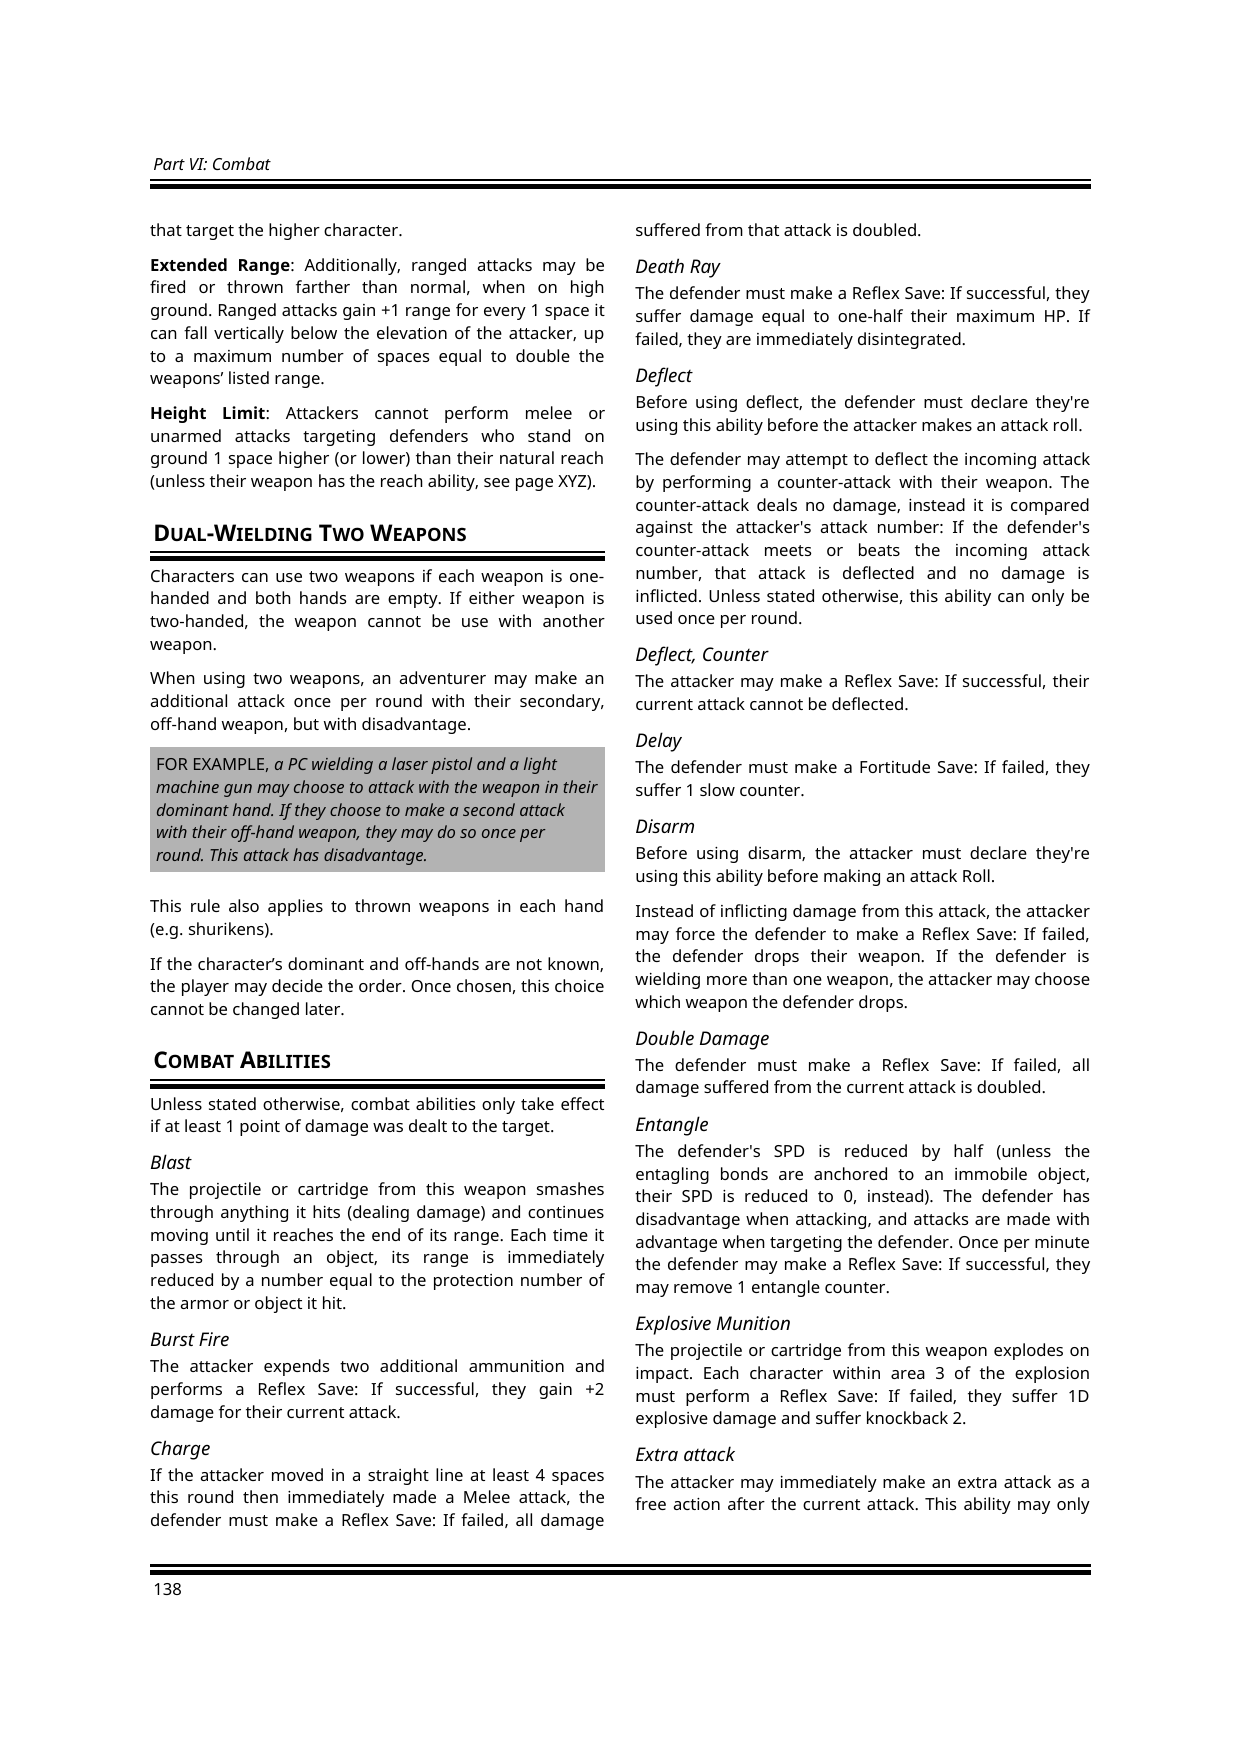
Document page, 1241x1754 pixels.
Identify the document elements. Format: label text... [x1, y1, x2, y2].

text Characters can use two weapons if each weapon is one-handed and both hands are empty. If either weapon is two-handed, the weapon cannot be use with another weapon. [150, 564, 605, 655]
text If the character’s dominant and off-hands are not known, the player may decide the order. Once chosen, this choice cannot be changed later. [150, 952, 605, 1020]
text Extra attack [635, 1442, 1091, 1467]
text Charge [150, 1435, 605, 1460]
text The projectile or cartridge from this weapon smashes through anything it hits (dealing damage) and continues moving until it reaches the end of its range. Each time it passes through an object, its range is immediately reduced by a number equal to the protection number of the armor or object it hit. [150, 1178, 605, 1314]
text Blast [150, 1149, 605, 1175]
text Deflect, Counter [635, 642, 1091, 667]
subtitle Dual-Wielding Two Weapons [150, 513, 605, 551]
text The defender must make a Reflex Save: If failed, all damage suffered from the current attack is doubled. [635, 1053, 1091, 1099]
subtitle Combat Abilities [150, 1041, 605, 1079]
text Explosive Munition [635, 1310, 1091, 1336]
text Entangle [635, 1111, 1091, 1136]
text Extended Range: Additionally, ranged attacks may be fired or thrown farther than normal, when on high ground. Ranged attacks gain +1 range for every 1 space it can fall vertically below the elevation of the attacker, up to a maximum number of spaces equal to double the weapons’ listed range. [150, 253, 605, 389]
text Double Damage [635, 1025, 1091, 1050]
text This rule also applies to thrown weapons in each hand (e.g. shurikens). [150, 872, 605, 940]
text The attacker expends two additional ammunition and performs a Reflex Save: If successful, they gain +2 damage for their current attack. [150, 1355, 605, 1423]
text The projectile or cartridge from this weapon explodes on impact. Each character within area 3 of the explosion must perform a Reflex Save: If failed, they suffer 1D explosive damage and suffer knockback 2. [635, 1339, 1091, 1430]
text Deflect [635, 362, 1091, 387]
text that target the higher character. [150, 219, 605, 241]
text When using two weapons, an adventurer may make an additional attack once per round with their secondary, off-hand weapon, but with disadvantage. [150, 667, 605, 735]
text The defender may attempt to deflect the incoming attack by performing a counter-attack with their weapon. The counter-attack deals no damage, instead it is compared against the attacker's attack number: If the defender's counter-attack meets or beats the incoming attack number, that attack is deflected and no damage is inflicted. Unless stated otherwise, this ability can only be used once per round. [635, 448, 1091, 629]
text Death Ray [635, 253, 1091, 279]
text The defender must make a Fortitude Save: If failed, they suffer 1 slow counter. [635, 756, 1091, 801]
text Delay [635, 727, 1091, 753]
text Instead of inflicting damage from this attack, the attacker may force the defender to make a Reflex Save: If failed, the defender drops their weapon. If the defender is wielding more than one weapon, the attacker may choose which weapon the defender drops. [635, 899, 1091, 1013]
text The attacker may immediately make an extra attack as a free action after the current attack. This ability may only [635, 1470, 1091, 1516]
text Unless stated otherwise, combat abilities only take effect if at least 1 point of damage was dealt to the target. [150, 1092, 605, 1137]
text Before using disarm, the attacker must declare they're using this ability before making an attack Roll. [635, 842, 1091, 887]
table_header FOR EXAMPLE, a PC wielding a laser pistol and a light machine gun may choose to attack with the weapon in their dominant hand. If they choose to make a second attack with their off-hand weapon, they may do so once per round. This attack has disadvantage. [150, 747, 605, 872]
text Before using deflect, the defender must declare they're using this ability before the attacker makes an attack roll. [635, 391, 1091, 436]
text If the attacker moved in a straight line at least 4 spaces this round then immediately made a Melee attack, the defender must make a Reflex Save: If failed, all damage [150, 1463, 605, 1532]
text Disarm [635, 813, 1091, 839]
text Burst Fire [150, 1326, 605, 1352]
text The defender must make a Reflex Save: If successful, they suffer damage equal to one-half their maximum HP. If failed, they are immediately disintegrated. [635, 282, 1091, 350]
text suffered from that attack is doubled. [635, 219, 1091, 241]
text The defender's SPD is reduced by half (unless the entagling bonds are anchored to an immobile object, their SPD is reduced to 0, instead). The defender has disadvantage when attacking, and attacks are made with advantage when targeting the defender. Once per minute the defender may make a Reflex Save: If successful, they may remove 1 entangle counter. [635, 1139, 1091, 1298]
text The attacker may make a Reflex Save: If successful, their current attack cannot be deflected. [635, 670, 1091, 716]
text Height Limit: Attackers cannot perform melee or unarmed attacks targeting defenders who stand on ground 1 space higher (or lower) than their natural reach (unless their weapon has the reach ability, see page XYZ). [150, 402, 605, 492]
